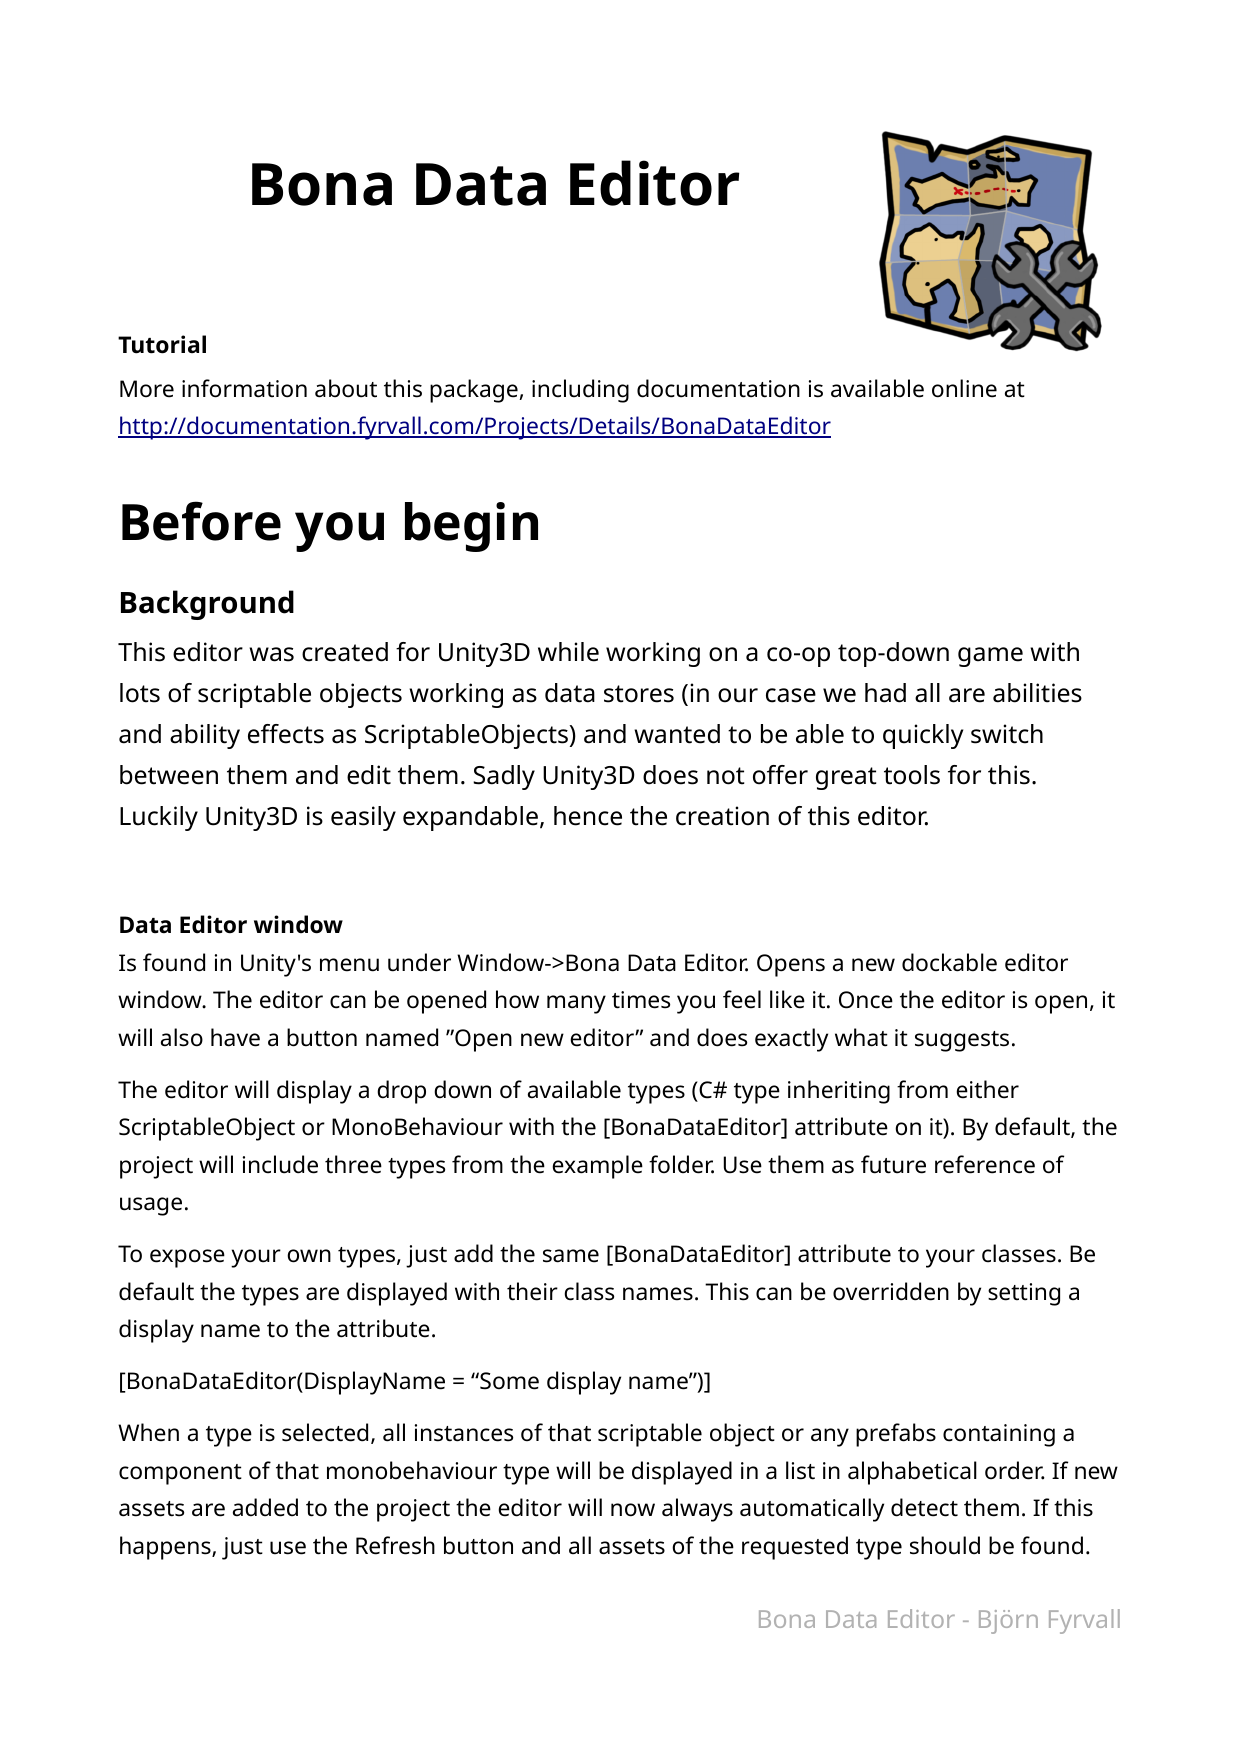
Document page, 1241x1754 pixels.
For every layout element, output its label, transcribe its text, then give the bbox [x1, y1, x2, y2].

text When a type is selected, all instances of that scriptable object or any prefabs containing a component of that monobehaviour type will be displayed in a list in alphabetical order. If new assets are added to the project the editor will now always automatically detect them. If this happens, just use the Refresh button and all assets of the requested type should be found. [118, 1417, 1122, 1561]
text Data Editor window Is found in Unity's menu under Window->Bona Data Editor. Opens a new dockable editor window. The editor can be opened how many times you feel like it. Once the editor is open, it will also have a button named ”Open new editor” and does exactly what it suggests. [118, 909, 1122, 1053]
text More information about this package, including documentation is available online at http://documentation.fyrvall.com/Projects/Details/BonaDataEditor [118, 373, 1122, 441]
subtitle Tutorial [118, 329, 869, 360]
subtitle Before you begin [118, 487, 1122, 555]
subtitle Background [118, 582, 1122, 622]
text To expose your own types, just add the same [BonaDataEditor] attribute to your classes. Be default the types are displayed with their class names. This can be overridden by setting a display name to the attribute. [118, 1238, 1122, 1344]
title Bona Data Editor [118, 143, 869, 223]
title [1118, 143, 1122, 223]
text The editor will display a drop down of available types (C# type inheriting from either ScriptableObject or MonoBehaviour with the [BonaDataEditor] attribute on it). By default, the project will include three types from the example folder. Use them as future reference of usage. [118, 1074, 1122, 1217]
text [BonaDataEditor(DisplayName = “Some display name”)] [118, 1365, 1122, 1397]
picture [869, 119, 1118, 367]
text This editor was created for Unity3D while working on a co-op top-down game with lots of scriptable objects working as data stores (in our case we had all are abilities and ability effects as ScriptableObjects) and wanted to be able to quickly switch between them and edit them. Sadly Unity3D does not offer great tools for this. Luckily Unity3D is easily expandable, hence the creation of this editor. [118, 635, 1122, 832]
